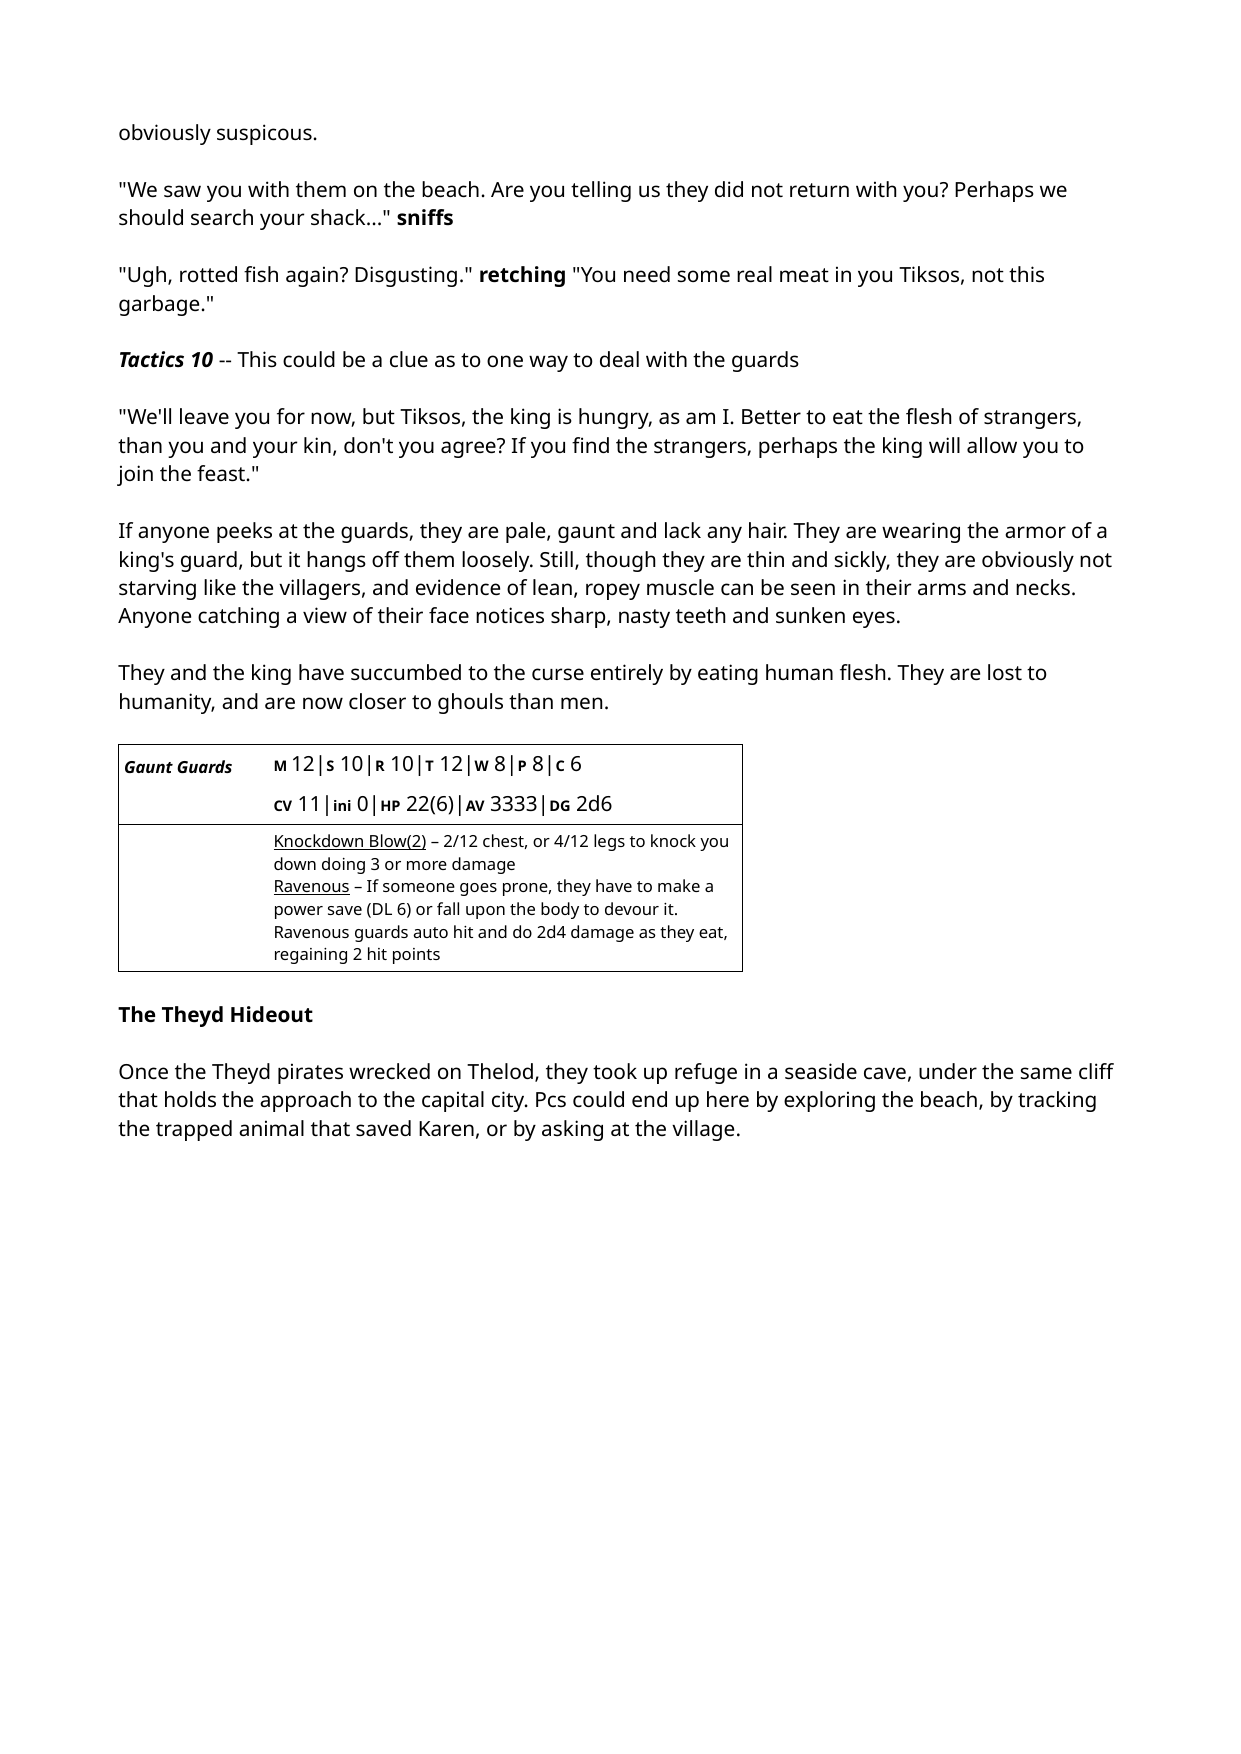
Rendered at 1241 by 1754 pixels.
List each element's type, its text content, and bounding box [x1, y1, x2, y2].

text If anyone peeks at the guards, they are pale, gaunt and lack any hair. They are wearing the armor of a king's guard, but it hangs off them loosely. Still, though they are thin and sickly, they are obviously not starving like the villagers, and evidence of lean, ropey muscle can be seen in their arms and necks. Anyone catching a view of their face notices sharp, nasty teeth and sunken eyes. [118, 516, 1122, 630]
table_header Gaunt Guards [119, 745, 268, 784]
text "We'll leave you for now, but Tiksos, the king is hungry, as am I. Better to eat the flesh of strangers, than you and your kin, don't you agree? If you find the strangers, perhaps the king will allow you to join the feast." [118, 402, 1122, 516]
text They and the king have succumbed to the curse entirely by eating human flesh. They are lost to humanity, and are now closer to ghouls than men. [118, 658, 1122, 715]
table_cell [119, 784, 268, 824]
text "We saw you with them on the beach. Are you telling us they did not return with you? Perhaps we should search your shack..." sniffs [118, 175, 1122, 232]
text Tactics 10 -- This could be a clue as to one way to deal with the guards [118, 346, 1122, 374]
table_cell Knockdown Blow(2) – 2/12 chest, or 4/12 legs to knock you down doing 3 or more damage Ravenous – If someone goes prone, they have to make a power save (DL 6) or fall upon the body to devour it. Ravenous guards auto hit and do 2d4 damage as they eat, regaining 2 hit points [268, 825, 742, 971]
table_header M 12|S 10|R 10|T 12|W 8|P 8|C 6 [268, 745, 742, 784]
table_cell CV 11|ini 0|HP 22(6)|AV 3333|DG 2d6 [268, 784, 742, 824]
text The Theyd Hideout [118, 1000, 1122, 1028]
table_cell [119, 825, 268, 971]
text obviously suspicous. [118, 118, 1122, 147]
text Once the Theyd pirates wrecked on Thelod, they took up refuge in a seaside cave, under the same cliff that holds the approach to the capital city. Pcs could end up here by exploring the beach, by tracking the trapped animal that saved Karen, or by asking at the village. [118, 1057, 1122, 1142]
text "Ugh, rotted fish again? Disgusting." retching "You need some real meat in you Tiksos, not this garbage." [118, 260, 1122, 317]
